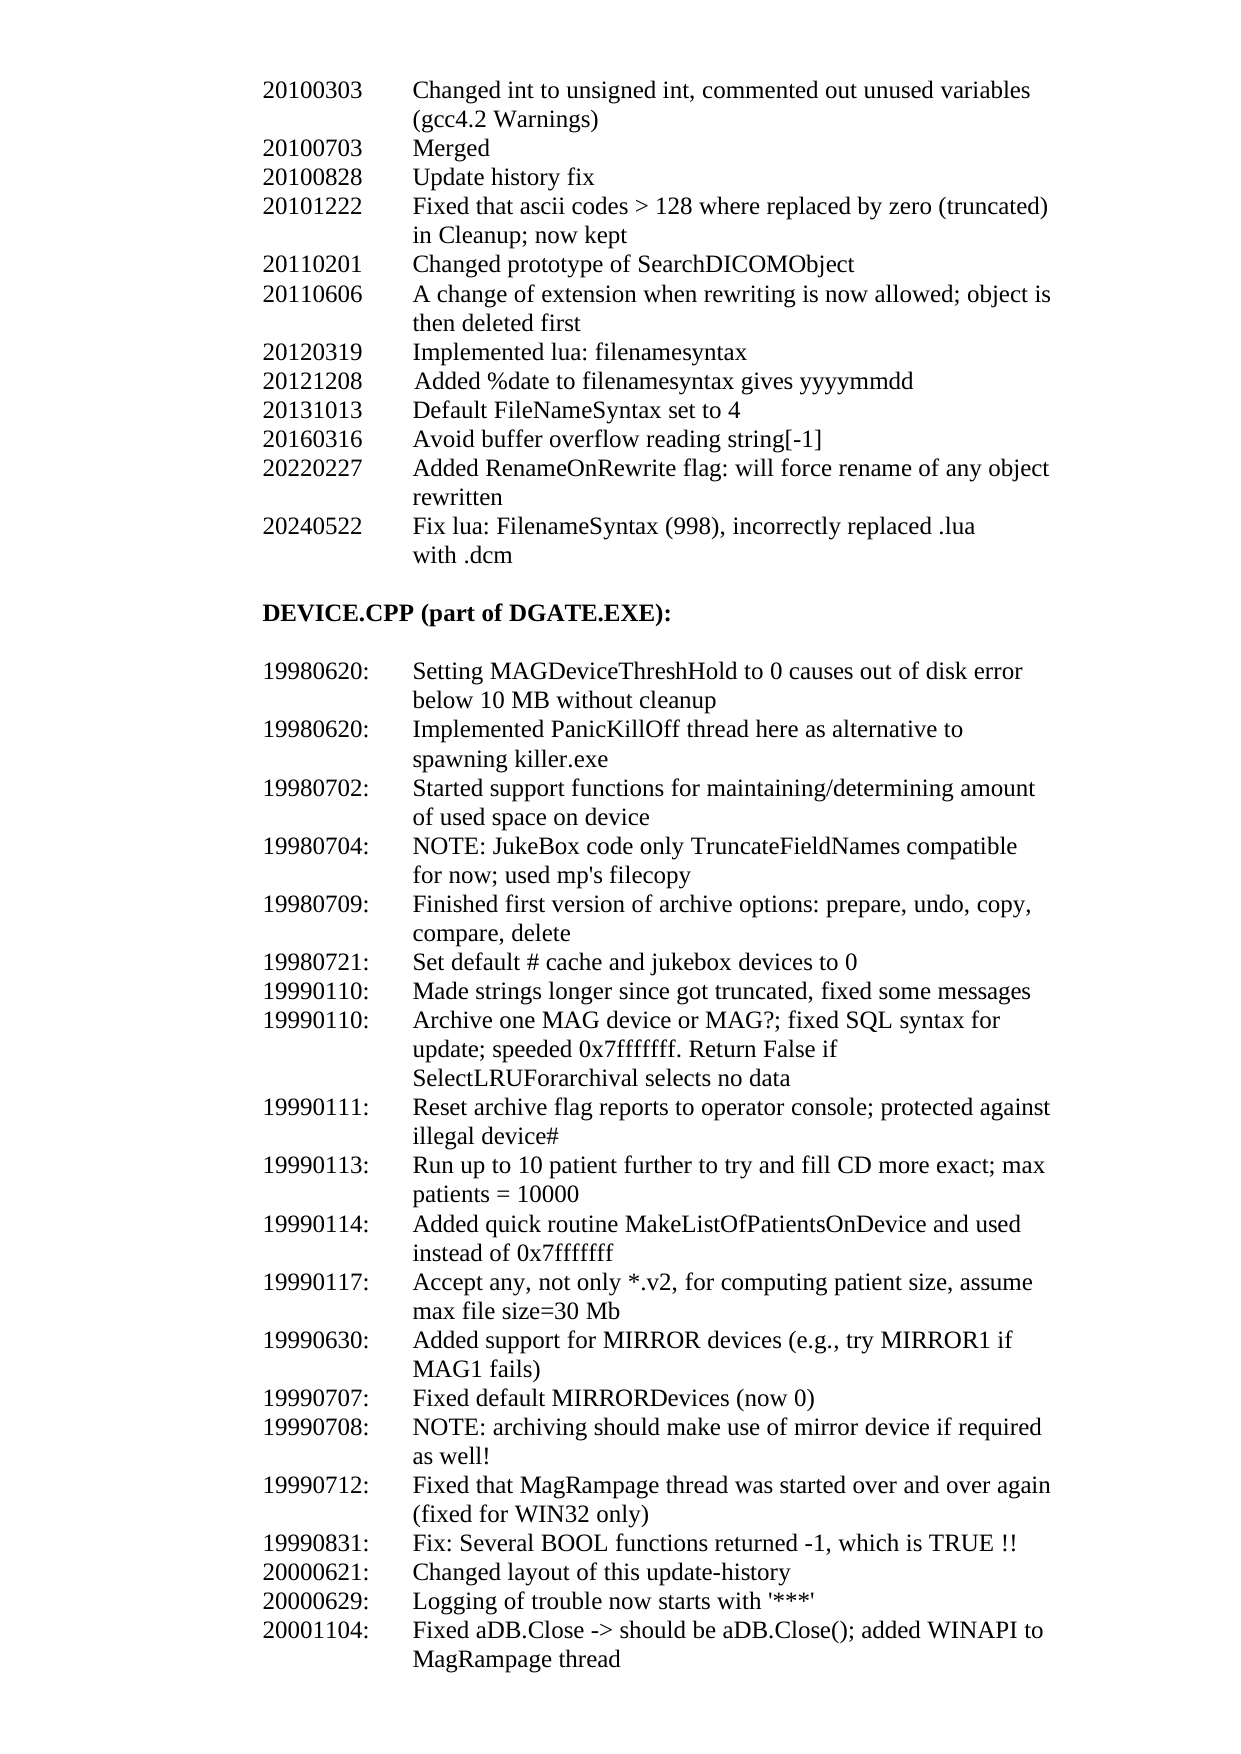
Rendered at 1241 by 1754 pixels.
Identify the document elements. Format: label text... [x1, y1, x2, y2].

text 20220227 Added RenameOnRewrite flag: will force rename of any object rewritten [262, 453, 1053, 511]
text 19980709: Finished first version of archive options: prepare, undo, copy, compare, delete [262, 889, 1053, 947]
text 20131013 Default FileNameSyntax set to 4 [262, 395, 1053, 424]
text 19990117: Accept any, not only *.v2, for computing patient size, assume max file size=30 Mb [262, 1267, 1053, 1325]
text 20120319 Implemented lua: filenamesyntax [262, 337, 1053, 366]
text 20101222 Fixed that ascii codes > 128 where replaced by zero (truncated) in Cleanup; now kept [262, 191, 1053, 249]
text 19990831: Fix: Several BOOL functions returned -1, which is TRUE !! [262, 1528, 1053, 1557]
text 20001104: Fixed aDB.Close -> should be aDB.Close(); added WINAPI to MagRampage thread [262, 1615, 1053, 1673]
text 20110201 Changed prototype of SearchDICOMObject [262, 249, 1053, 278]
text 19980704: NOTE: JukeBox code only TruncateFieldNames compatible for now; used mp's filecopy [262, 831, 1053, 889]
text 19990113: Run up to 10 patient further to try and fill CD more exact; max patients = 10000 [262, 1150, 1053, 1208]
text 19990110: Archive one MAG device or MAG?; fixed SQL syntax for update; speeded 0x7fffffff. Return False if SelectLRUForarchival selects no data [262, 1005, 1053, 1092]
text 19990114: Added quick routine MakeListOfPatientsOnDevice and used instead of 0x7fffffff [262, 1208, 1053, 1267]
text 19980620: Implemented PanicKillOff thread here as alternative to spawning killer.exe [262, 714, 1053, 772]
text 20100828 Update history fix [262, 162, 1053, 191]
text 20160316 Avoid buffer overflow reading string[-1] [262, 424, 1053, 453]
text 20000629: Logging of trouble now starts with '***' [262, 1586, 1053, 1615]
text 20110606 A change of extension when rewriting is now allowed; object is then deleted first [262, 278, 1053, 337]
text DEVICE.CPP (part of DGATE.EXE): [262, 598, 1053, 627]
text 20100703 Merged [262, 133, 1053, 162]
text 19990110: Made strings longer since got truncated, fixed some messages [262, 976, 1053, 1005]
text 19990111: Reset archive flag reports to operator console; protected against illegal device# [262, 1092, 1053, 1150]
text 19980702: Started support functions for maintaining/determining amount of used space on device [262, 772, 1053, 831]
text 20000621: Changed layout of this update-history [262, 1557, 1053, 1586]
text 19990630: Added support for MIRROR devices (e.g., try MIRROR1 if MAG1 fails) [262, 1325, 1053, 1383]
text 19990708: NOTE: archiving should make use of mirror device if required as well! [262, 1412, 1053, 1470]
text 19990712: Fixed that MagRampage thread was started over and over again (fixed for WIN32 only) [262, 1470, 1053, 1528]
text 19980620: Setting MAGDeviceThreshHold to 0 causes out of disk error below 10 MB without cleanup [262, 656, 1053, 714]
text 20121208 Added %date to filenamesyntax gives yyyymmdd [262, 366, 1053, 395]
text 20100303 Changed int to unsigned int, commented out unused variables (gcc4.2 Warnings) [262, 75, 1053, 133]
text 19980721: Set default # cache and jukebox devices to 0 [262, 947, 1053, 976]
text 19990707: Fixed default MIRRORDevices (now 0) [262, 1383, 1053, 1412]
text 20240522 Fix lua: FilenameSyntax (998), incorrectly replaced .lua with .dcm [262, 511, 1053, 569]
